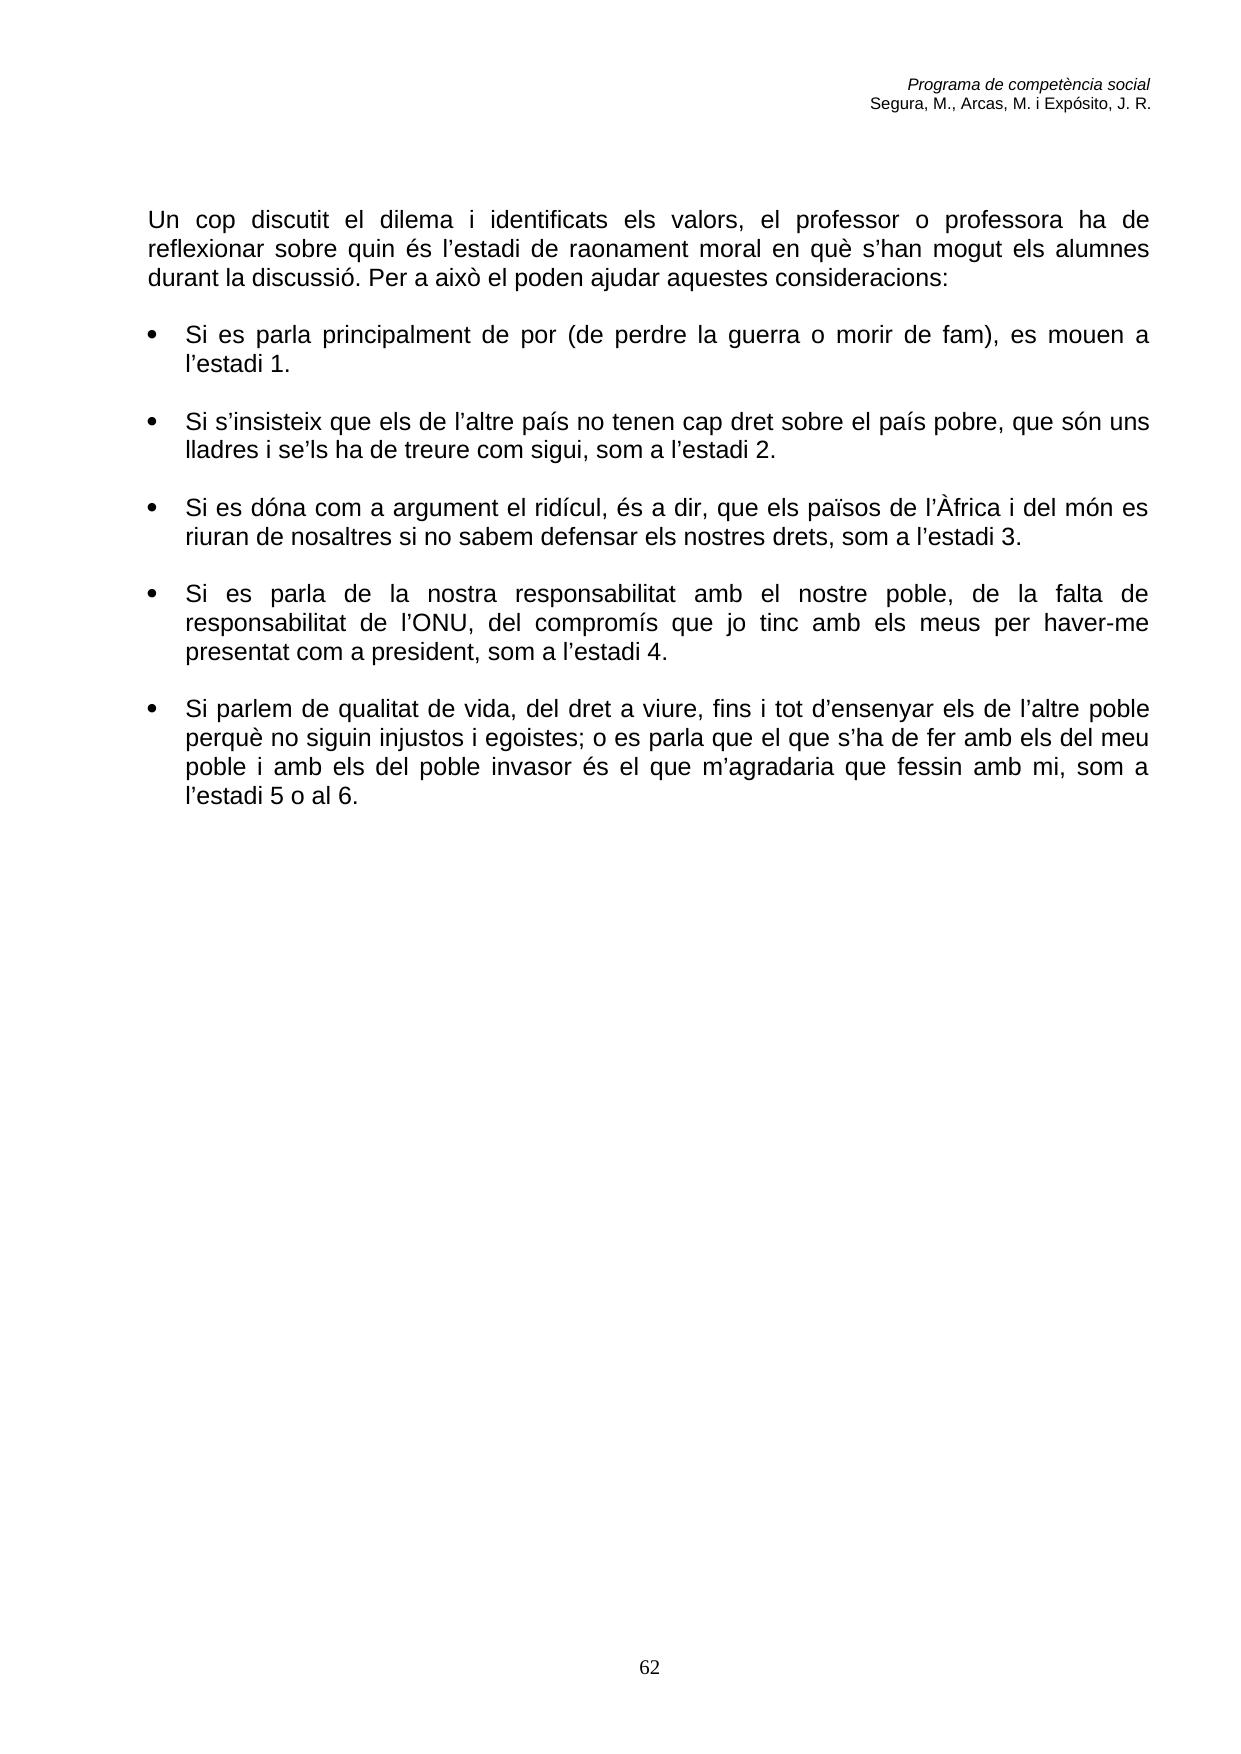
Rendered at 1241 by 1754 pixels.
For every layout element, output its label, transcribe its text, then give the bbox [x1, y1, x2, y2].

text Un cop discutit el dilema i identificats els valors, el professor o professora ha de reflexionar sobre quin és l’estadi de raonament moral en què s’han mogut els alumnes durant la discussió. Per a això el poden ajudar aquestes consideracions: [148, 205, 1151, 291]
list Si parlem de qualitat de vida, del dret a viure, fins i tot d’ensenyar els de l’altre poble perquè no siguin injustos i egoistes; o es parla que el que s’ha de fer amb els del meu poble i amb els del poble invasor és el que m’agradaria que fessin amb mi, som a l’estadi 5 o al 6. [148, 694, 1151, 809]
list Si es dóna com a argument el ridícul, és a dir, que els països de l’Àfrica i del món es riuran de nosaltres si no sabem defensar els nostres drets, som a l’estadi 3. [148, 493, 1151, 551]
list Si es parla principalment de por (de perdre la guerra o morir de fam), es mouen a l’estadi 1. [148, 320, 1151, 378]
list Si s’insisteix que els de l’altre país no tenen cap dret sobre el país pobre, que són uns lladres i se’ls ha de treure com sigui, som a l’estadi 2. [148, 407, 1151, 464]
list Si es parla de la nostra responsabilitat amb el nostre poble, de la falta de responsabilitat de l’ONU, del compromís que jo tinc amb els meus per haver-me presentat com a president, som a l’estadi 4. [148, 579, 1151, 666]
